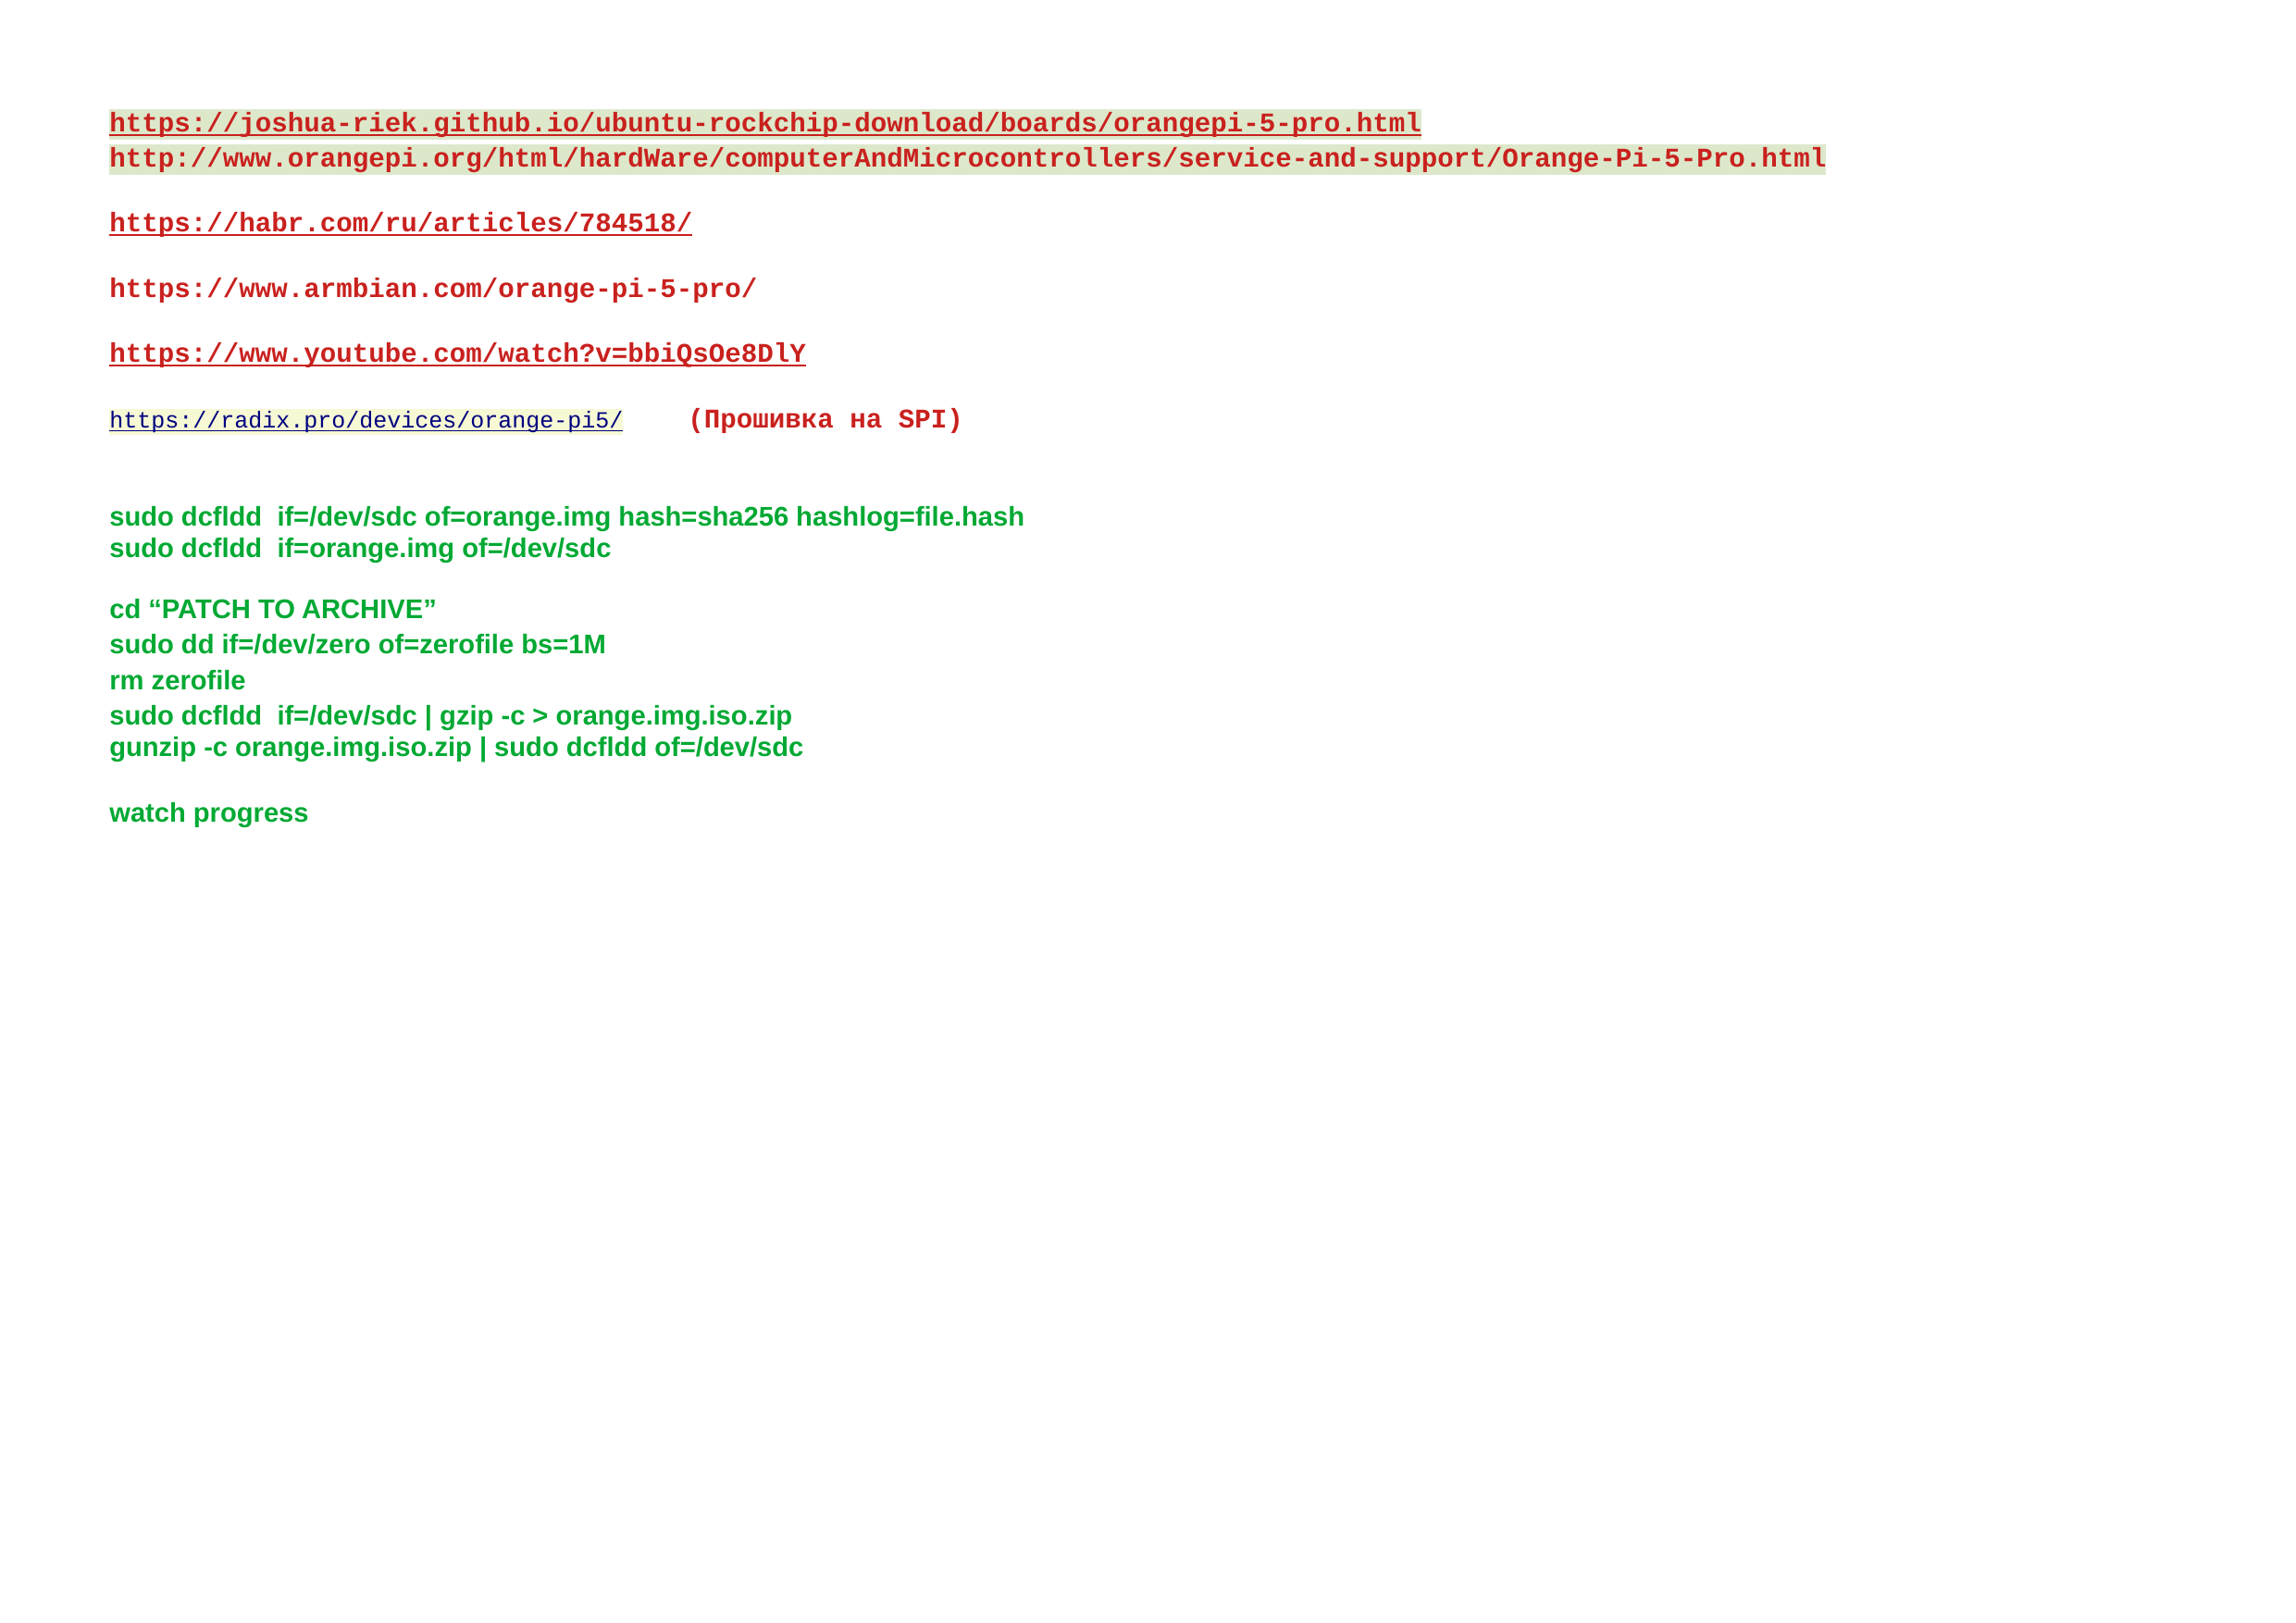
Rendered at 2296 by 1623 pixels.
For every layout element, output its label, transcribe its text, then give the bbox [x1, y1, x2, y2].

text watch progress [109, 797, 2186, 828]
text https://habr.com/ru/articles/784518/ [109, 210, 2186, 240]
subtitle sudo dcfldd if=/dev/sdc of=orange.img hash=sha256 hashlog=file.hash [109, 501, 2186, 532]
text https://www.armbian.com/orange-pi-5-pro/ [109, 275, 2186, 305]
text http://www.orangepi.org/html/hardWare/computerAndMicrocontrollers/service-and-support/Orange-Pi-5-Pro.html [109, 144, 2186, 175]
text gunzip -c orange.img.iso.zip | sudo dcfldd of=/dev/sdc [109, 731, 2186, 762]
text https://radix.pro/devices/orange-pi5/ (Прошивка на SPI) [109, 405, 2186, 436]
subtitle sudo dcfldd if=/dev/sdc | gzip -c > orange.img.iso.zip [109, 700, 2186, 731]
text sudo dd if=/dev/zero of=zerofile bs=1M [109, 628, 2186, 660]
text https://www.youtube.com/watch?v=bbiQsOe8DlY [109, 341, 2186, 371]
text сd “PATCH TO ARCHIVE” [109, 593, 2186, 624]
subtitle sudo dcfldd if=orange.img of=/dev/sdc [109, 532, 2186, 563]
text rm zerofile [109, 664, 2186, 696]
text https://joshua-riek.github.io/ubuntu-rockchip-download/boards/orangepi-5-pro.html [109, 109, 2186, 140]
